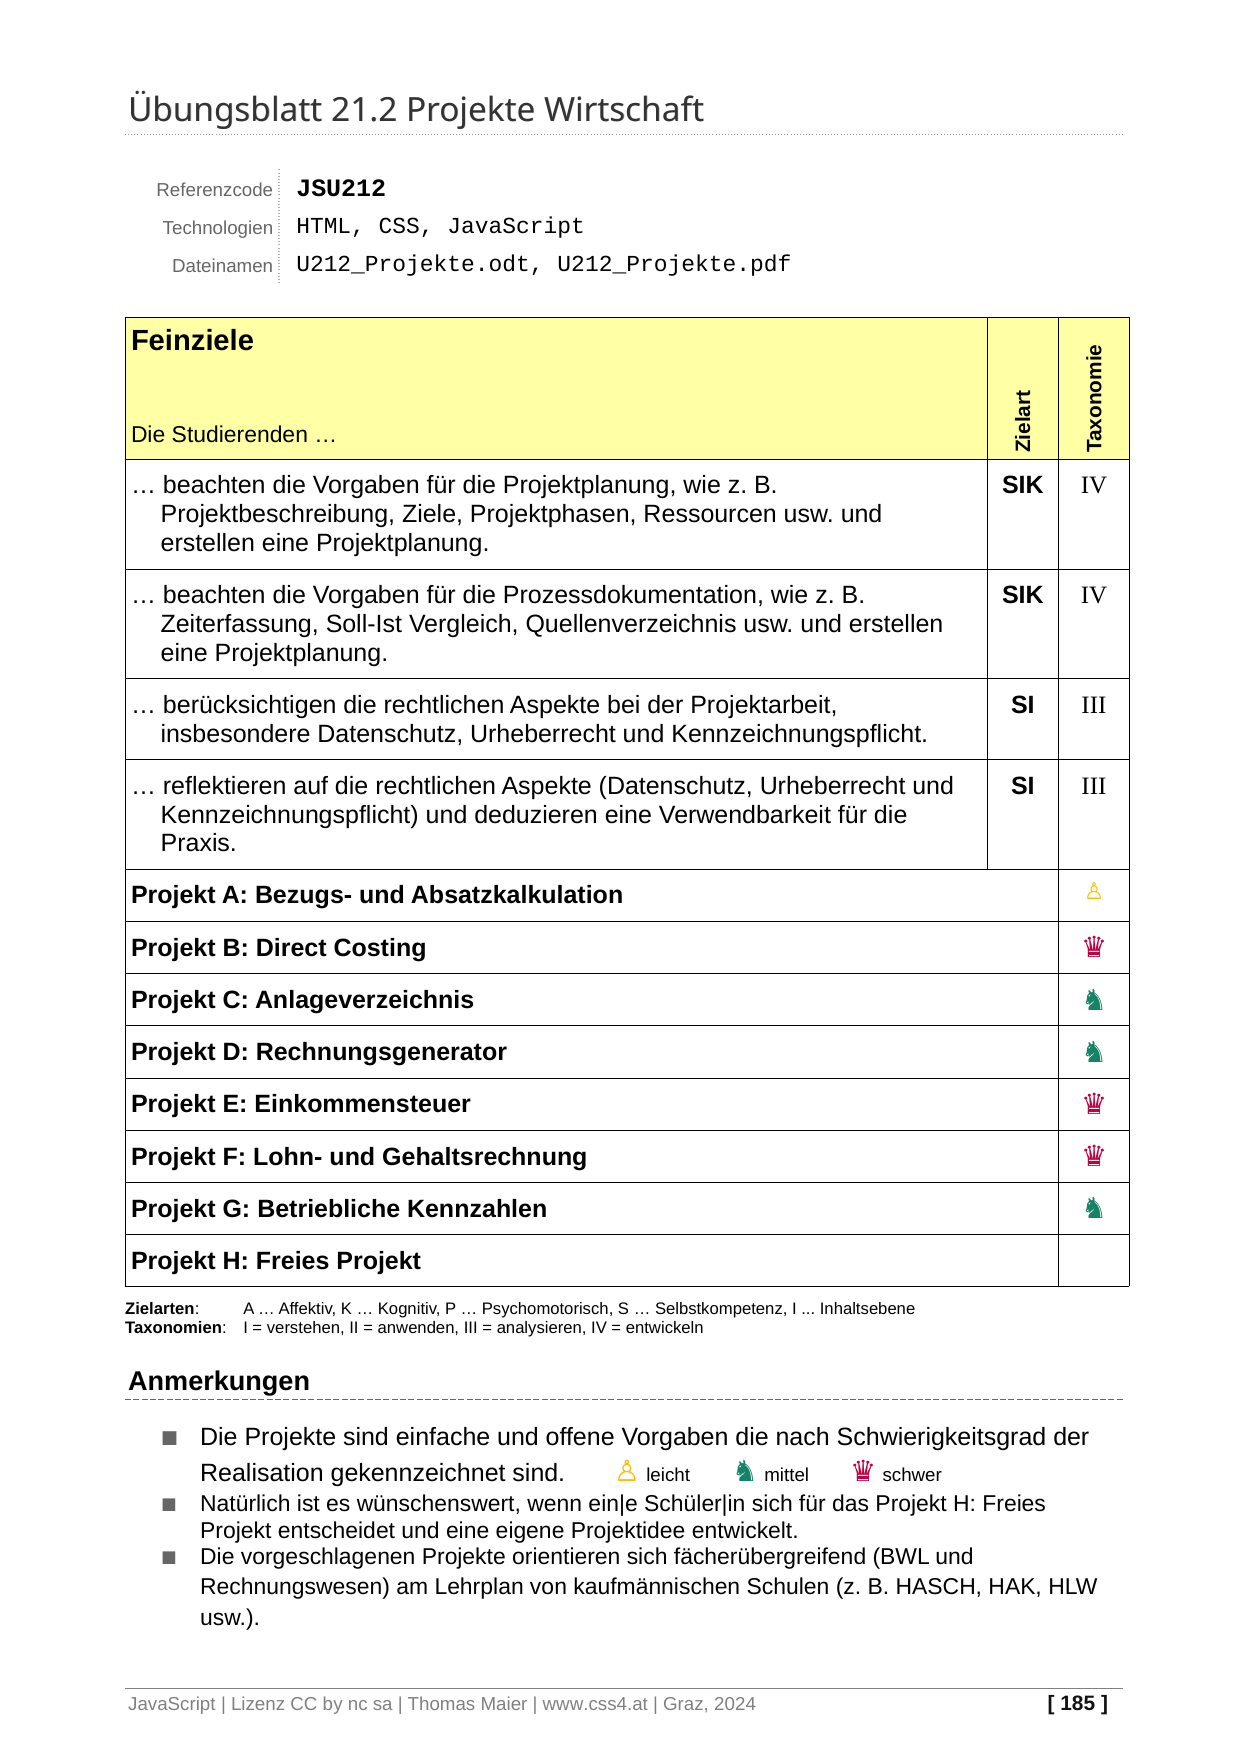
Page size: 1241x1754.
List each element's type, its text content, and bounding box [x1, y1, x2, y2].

table_cell IV [1059, 460, 1129, 568]
table_header Zielart [988, 318, 1058, 459]
table_cell III [1059, 679, 1129, 759]
table_cell Projekt D: Rechnungsgenerator [126, 1026, 1058, 1077]
table_cell Projekt F: Lohn- und Gehaltsrechnung [126, 1131, 1058, 1182]
table_cell ♛ [1059, 922, 1129, 973]
table_cell ♞ [1059, 974, 1129, 1025]
list Die vorgeschlagenen Projekte orientieren sich fächerübergreifend (BWL und Rechnungswesen) am Lehrplan von kaufmännischen Schulen (z. B. HASCH, HAK, HLW usw.). [162, 1543, 1123, 1630]
table_cell ♛ [1059, 1131, 1129, 1182]
table_cell HTML, CSS, JavaScript [279, 209, 1129, 247]
table_cell Projekt E: Einkommensteuer [126, 1079, 1058, 1130]
text Zielarten: A … Affektiv, K … Kognitiv, P … Psychomotorisch, S … Selbstkompetenz, I ... Inhaltsebene Taxonomien: I = verstehen, II = anwenden, III = analysieren, IV = entwickeln [125, 1299, 1123, 1337]
table_cell Projekt A: Bezugs- und Absatzkalkulation [126, 870, 1058, 921]
table_cell Projekt G: Betriebliche Kennzahlen [126, 1183, 1058, 1234]
table_header Referenzcode [125, 169, 278, 209]
table_cell Technologien [125, 209, 278, 247]
table_cell … beachten die Vorgaben für die Projektplanung, wie z. B. Projektbeschreibung, Ziele, Projektphasen, Ressourcen usw. und erstellen eine Projektplanung. [126, 460, 987, 568]
table_cell SIK [988, 460, 1058, 568]
table_cell III [1059, 760, 1129, 869]
table_cell ♞ [1059, 1183, 1129, 1234]
table_cell SI [988, 760, 1058, 869]
table_cell ♞ [1059, 1026, 1129, 1077]
table_cell ♙ [1059, 870, 1129, 921]
table_cell Projekt H: Freies Projekt [126, 1235, 1058, 1286]
table_cell ♛ [1059, 1079, 1129, 1130]
table_cell U212_Projekte.odt, U212_Projekte.pdf [279, 247, 1129, 284]
table_cell SI [988, 679, 1058, 759]
table_cell Projekt C: Anlageverzeichnis [126, 974, 1058, 1025]
table_header Feinziele Die Studierenden … [126, 318, 987, 459]
table_header Taxonomie [1059, 318, 1129, 459]
text Anmerkungen [125, 1362, 1123, 1399]
table_cell SIK [988, 570, 1058, 678]
list Die Projekte sind einfache und offene Vorgaben die nach Schwierigkeitsgrad der Realisation gekennzeichnet sind. ♙ leicht ♞ mittel ♛ schwer [162, 1422, 1123, 1490]
list Natürlich ist es wünschenswert, wenn ein|e Schüler|in sich für das Projekt H: Freies Projekt entscheidet und eine eigene Projektidee entwickelt. [162, 1490, 1123, 1543]
table_cell Dateinamen [125, 247, 278, 284]
table_cell … reflektieren auf die rechtlichen Aspekte (Datenschutz, Urheberrecht und Kennzeichnungspflicht) und deduzieren eine Verwendbarkeit für die Praxis. [126, 760, 987, 869]
table_header JSU212 [279, 169, 1129, 209]
table_cell IV [1059, 570, 1129, 678]
subtitle Übungsblatt 21.2 Projekte Wirtschaft [125, 83, 1123, 134]
table_cell … beachten die Vorgaben für die Prozessdokumentation, wie z. B. Zeiterfassung, Soll-Ist Vergleich, Quellenverzeichnis usw. und erstellen eine Projektplanung. [126, 570, 987, 678]
table_cell [1059, 1235, 1129, 1286]
table_cell Projekt B: Direct Costing [126, 922, 1058, 973]
table_cell … berücksichtigen die rechtlichen Aspekte bei der Projektarbeit, insbesondere Datenschutz, Urheberrecht und Kennzeichnungspflicht. [126, 679, 987, 759]
